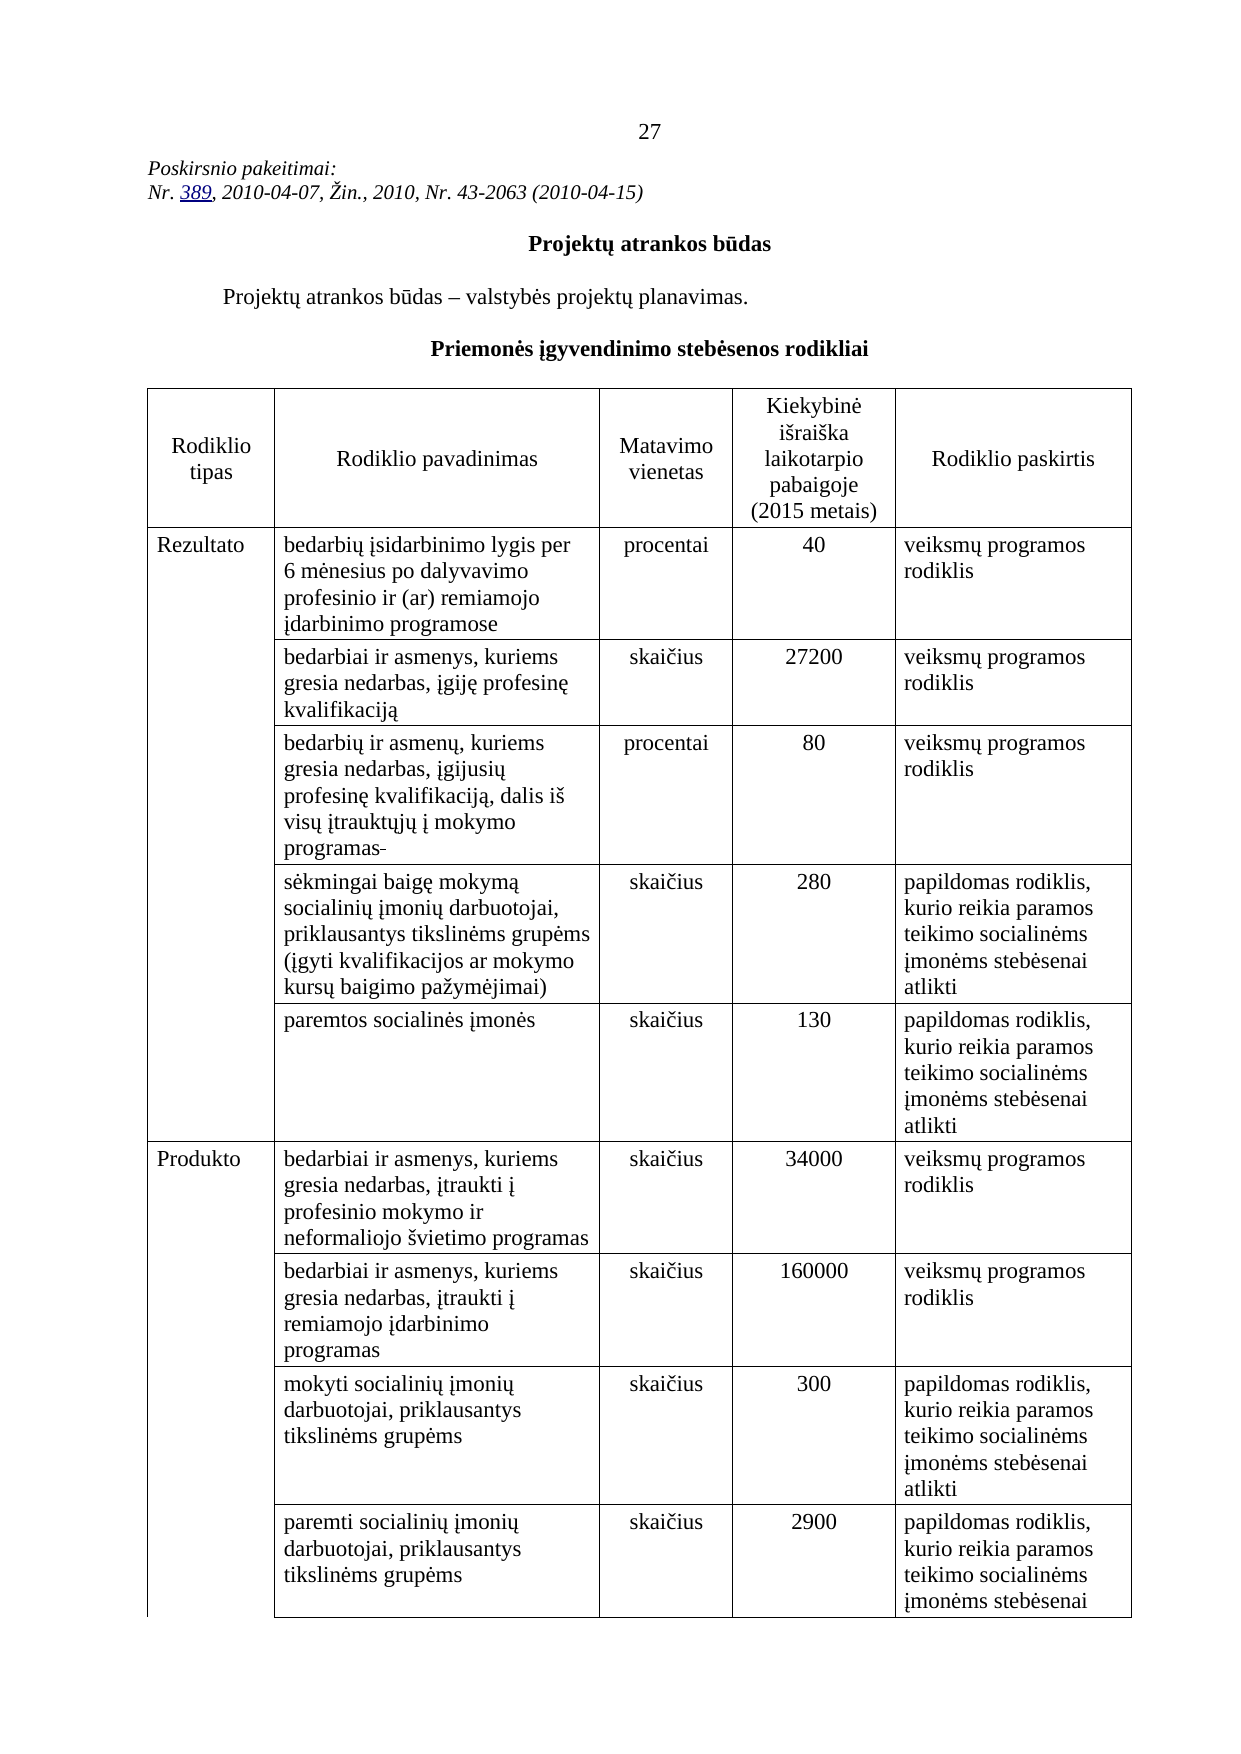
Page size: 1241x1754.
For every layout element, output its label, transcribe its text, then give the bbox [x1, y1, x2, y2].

table_cell [148, 1504, 274, 1617]
table_cell skaičius [600, 640, 732, 725]
table_cell 40 [733, 528, 895, 639]
text Projektų atrankos būdas [148, 230, 1152, 256]
table_cell papildomas rodiklis, kurio reikia paramos teikimo socialinėms įmonėms stebėsenai atlikti [896, 1004, 1131, 1141]
table_cell Produkto [148, 1142, 274, 1504]
text Priemonės įgyvendinimo stebėsenos rodikliai [148, 336, 1152, 362]
table_header Matavimo vienetas [600, 389, 732, 527]
table_cell veiksmų programos rodiklis [896, 1142, 1131, 1253]
table_cell bedarbiai ir asmenys, kuriems gresia nedarbas, įgiję profesinę kvalifikaciją [275, 640, 599, 725]
table_cell 2900 [733, 1505, 895, 1617]
table_cell skaičius [600, 1004, 732, 1141]
table_cell Rezultato [148, 528, 274, 1141]
table_cell 160000 [733, 1254, 895, 1366]
table_cell bedarbiai ir asmenys, kuriems gresia nedarbas, įtraukti į profesinio mokymo ir neformaliojo švietimo programas [275, 1142, 599, 1253]
table_cell procentai [600, 726, 732, 864]
table_cell 27200 [733, 640, 895, 725]
table_cell bedarbių ir asmenų, kuriems gresia nedarbas, įgijusių profesinę kvalifikaciją, dalis iš visų įtrauktųjų į mokymo programas [275, 726, 599, 864]
table_cell 280 [733, 865, 895, 1002]
text Nr. 389, 2010-04-07, Žin., 2010, Nr. 43-2063 (2010-04-15) [148, 180, 1152, 204]
text Projektų atrankos būdas – valstybės projektų planavimas. [148, 283, 1152, 309]
table_cell paremtos socialinės įmonės [275, 1004, 599, 1141]
table_cell bedarbiai ir asmenys, kuriems gresia nedarbas, įtraukti į remiamojo įdarbinimo programas [275, 1254, 599, 1366]
table_cell 130 [733, 1004, 895, 1141]
table_cell paremti socialinių įmonių darbuotojai, priklausantys tikslinėms grupėms [275, 1505, 599, 1617]
table_cell bedarbių įsidarbinimo lygis per 6 mėnesius po dalyvavimo profesinio ir (ar) remiamojo įdarbinimo programose [275, 528, 599, 639]
table_cell papildomas rodiklis, kurio reikia paramos teikimo socialinėms įmonėms stebėsenai atlikti [896, 865, 1131, 1002]
table_cell skaičius [600, 1367, 732, 1504]
table_cell skaičius [600, 865, 732, 1002]
table_cell sėkmingai baigę mokymą socialinių įmonių darbuotojai, priklausantys tikslinėms grupėms (įgyti kvalifikacijos ar mokymo kursų baigimo pažymėjimai) [275, 865, 599, 1002]
table_cell papildomas rodiklis, kurio reikia paramos teikimo socialinėms įmonėms stebėsenai atlikti [896, 1367, 1131, 1504]
table_cell veiksmų programos rodiklis [896, 528, 1131, 639]
table_cell 34000 [733, 1142, 895, 1253]
table_cell 300 [733, 1367, 895, 1504]
text Poskirsnio pakeitimai: [148, 156, 1152, 180]
table_cell veiksmų programos rodiklis [896, 640, 1131, 725]
table_cell papildomas rodiklis, kurio reikia paramos teikimo socialinėms įmonėms stebėsenai [896, 1505, 1131, 1617]
table_cell skaičius [600, 1505, 732, 1617]
table_cell procentai [600, 528, 732, 639]
table_cell veiksmų programos rodiklis [896, 726, 1131, 864]
table_header Rodiklio tipas [148, 389, 274, 527]
table_cell veiksmų programos rodiklis [896, 1254, 1131, 1366]
table_cell mokyti socialinių įmonių darbuotojai, priklausantys tikslinėms grupėms [275, 1367, 599, 1504]
table_cell 80 [733, 726, 895, 864]
table_header Rodiklio pavadinimas [275, 389, 599, 527]
table_header Rodiklio paskirtis [896, 389, 1131, 527]
table_header Kiekybinė išraiška laikotarpio pabaigoje (2015 metais) [733, 389, 895, 527]
table_cell skaičius [600, 1254, 732, 1366]
table_cell skaičius [600, 1142, 732, 1253]
